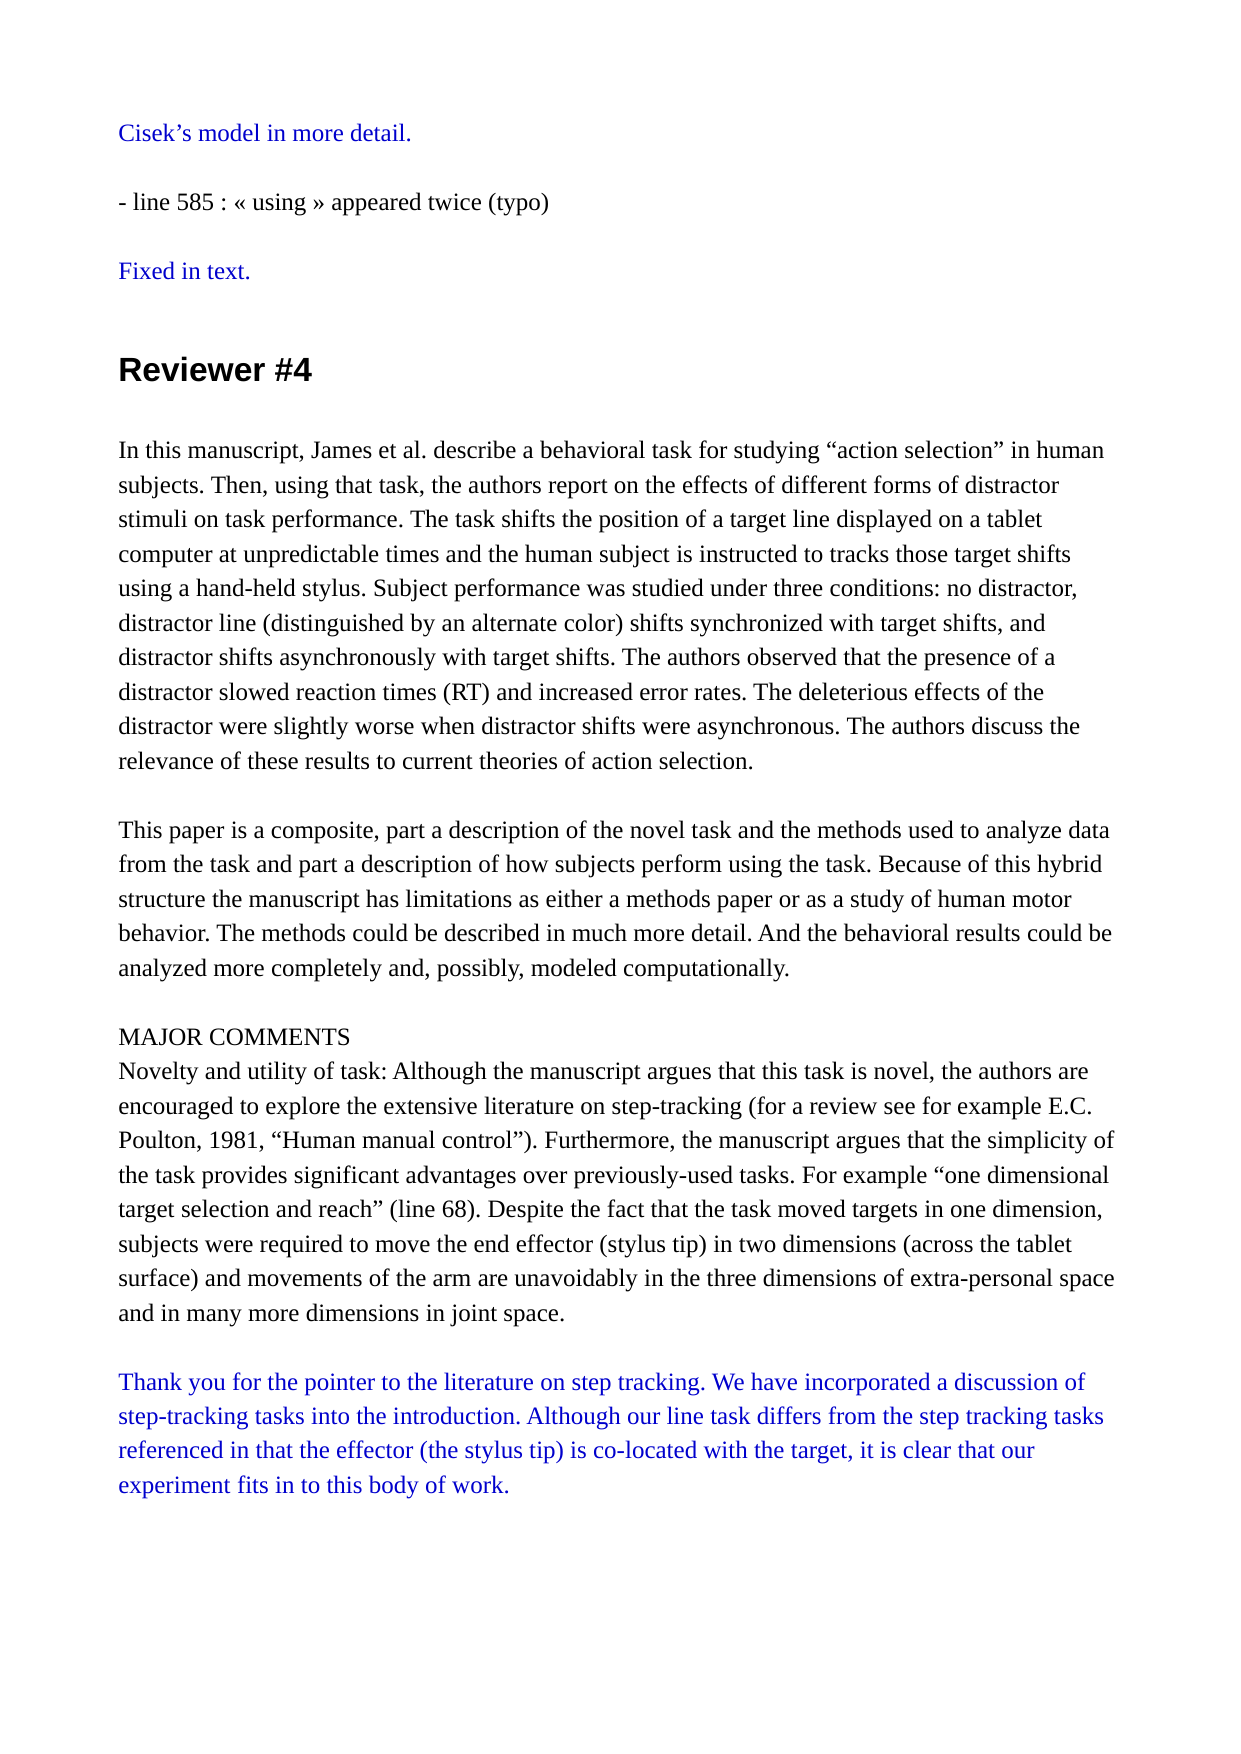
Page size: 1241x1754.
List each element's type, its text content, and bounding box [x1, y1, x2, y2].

text In this manuscript, James et al. describe a behavioral task for studying “action selection” in human subjects. Then, using that task, the authors report on the effects of different forms of distractor stimuli on task performance. The task shifts the position of a target line displayed on a tablet computer at unpredictable times and the human subject is instructed to tracks those target shifts using a hand-held stylus. Subject performance was studied under three conditions: no distractor, distractor line (distinguished by an alternate color) shifts synchronized with target shifts, and distractor shifts asynchronously with target shifts. The authors observed that the presence of a distractor slowed reaction times (RT) and increased error rates. The deleterious effects of the distractor were slightly worse when distractor shifts were asynchronous. The authors discuss the relevance of these results to current theories of action selection. This paper is a composite, part a description of the novel task and the methods used to analyze data from the task and part a description of how subjects perform using the task. Because of this hybrid structure the manuscript has limitations as either a methods paper or as a study of human motor behavior. The methods could be described in much more detail. And the behavioral results could be analyzed more completely and, possibly, modeled computationally. MAJOR COMMENTS Novelty and utility of task: Although the manuscript argues that this task is novel, the authors are encouraged to explore the extensive literature on step-tracking (for a review see for example E.C. Poulton, 1981, “Human manual control”). Furthermore, the manuscript argues that the simplicity of the task provides significant advantages over previously-used tasks. For example “one dimensional target selection and reach” (line 68). Despite the fact that the task moved targets in one dimension, subjects were required to move the end effector (stylus tip) in two dimensions (across the tablet surface) and movements of the arm are unavoidably in the three dimensions of extra-personal space and in many more dimensions in joint space. [118, 436, 1122, 1361]
text Cisek’s model in more detail. - line 585 : « using » appeared twice (typo) [118, 118, 1122, 216]
subtitle Reviewer #4 [118, 311, 1122, 389]
text Thank you for the pointer to the literature on step tracking. We have incorporated a discussion of step-tracking tasks into the introduction. Although our line task differs from the step tracking tasks referenced in that the effector (the stylus tip) is co-located with the target, it is clear that our experiment fits in to this body of work. [118, 1367, 1122, 1499]
text Fixed in text. [118, 256, 1122, 285]
